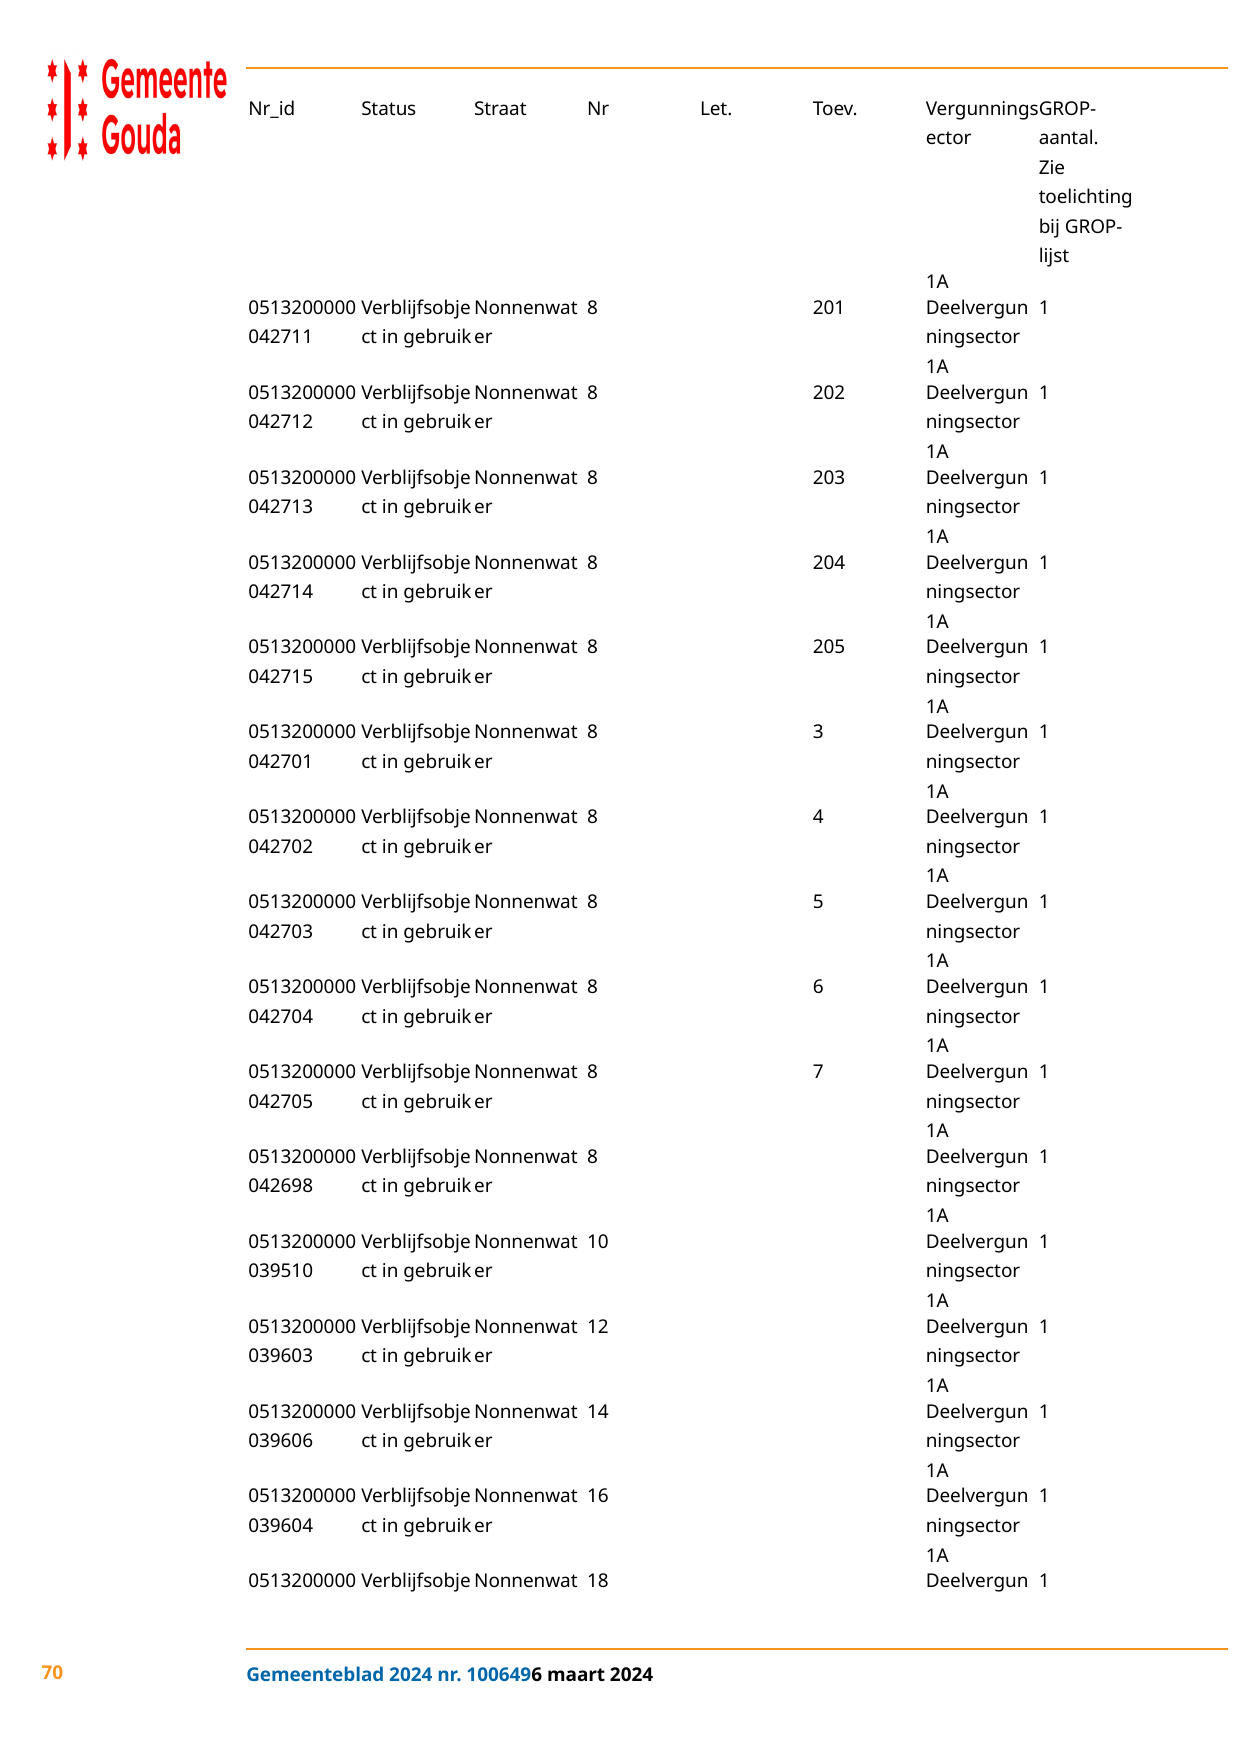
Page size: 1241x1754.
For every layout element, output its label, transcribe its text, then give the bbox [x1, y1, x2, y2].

table_cell 8 [587, 973, 700, 1058]
table_cell Verblijfsobje [361, 1568, 474, 1593]
table_cell Nonnenwater [474, 1398, 587, 1483]
table_cell Verblijfsobject in gebruik [361, 973, 474, 1058]
table_cell Deelvergunningsector 1A [926, 379, 1038, 464]
table_cell 0513200000039603 [248, 1313, 361, 1398]
table_cell Nonnenwater [474, 294, 587, 379]
table_cell Nonnenwater [474, 804, 587, 888]
table_cell [813, 1143, 926, 1228]
table_cell 1 [1039, 1398, 1152, 1483]
table_cell 0513200000042701 [248, 719, 361, 803]
table_header Toev. [813, 95, 926, 268]
table_cell Nonnenwater [474, 379, 587, 464]
picture [41, 47, 231, 172]
table_cell Nonnenwater [474, 1058, 587, 1143]
table_cell 8 [587, 1058, 700, 1143]
table_cell 204 [813, 549, 926, 634]
table_cell 0513200000042712 [248, 379, 361, 464]
table_cell [700, 973, 813, 1058]
table_cell Nonnenwater [474, 549, 587, 634]
table_cell [1039, 269, 1152, 294]
table_cell 0513200000042698 [248, 1143, 361, 1228]
table_cell 14 [587, 1398, 700, 1483]
table_cell 8 [587, 294, 700, 379]
table_cell Deelvergunningsector 1A [926, 1483, 1038, 1568]
table_header GROP-aantal. Zie toelichting bij GROP-lijst [1039, 95, 1152, 268]
table_cell [700, 804, 813, 888]
table_cell Verblijfsobject in gebruik [361, 294, 474, 379]
table_cell [248, 269, 361, 294]
table_header Let. [700, 95, 813, 268]
table_cell 205 [813, 634, 926, 719]
table_cell Verblijfsobject in gebruik [361, 719, 474, 803]
table_cell 0513200000042705 [248, 1058, 361, 1143]
table_cell Deelvergunningsector 1A [926, 1313, 1038, 1398]
table_cell Deelvergun [926, 1568, 1038, 1593]
table_cell 4 [813, 804, 926, 888]
table_cell Nonnenwater [474, 634, 587, 719]
table_cell 1 [1039, 1568, 1152, 1593]
table_cell 8 [587, 889, 700, 973]
table_cell [813, 1483, 926, 1568]
table_cell [700, 1228, 813, 1313]
table_cell 8 [587, 634, 700, 719]
table_cell Verblijfsobject in gebruik [361, 804, 474, 888]
table_cell 1 [1039, 379, 1152, 464]
table_cell [700, 1058, 813, 1143]
table_cell Verblijfsobject in gebruik [361, 1398, 474, 1483]
table_cell 8 [587, 1143, 700, 1228]
table_cell 0513200000039510 [248, 1228, 361, 1313]
table_cell Nonnenwater [474, 889, 587, 973]
table_cell 10 [587, 1228, 700, 1313]
table_cell Nonnenwater [474, 1313, 587, 1398]
table_cell 1 [1039, 1143, 1152, 1228]
table_cell 1 [1039, 1058, 1152, 1143]
table_cell Verblijfsobject in gebruik [361, 464, 474, 549]
table_cell 1 [1039, 1228, 1152, 1313]
table_cell [700, 379, 813, 464]
table_cell 0513200000 [248, 1568, 361, 1593]
table_cell [361, 269, 474, 294]
table_cell 0513200000042702 [248, 804, 361, 888]
table_header Vergunningsector [926, 95, 1038, 268]
table_cell [813, 1568, 926, 1593]
table_cell 201 [813, 294, 926, 379]
table_cell Deelvergunningsector 1A [926, 889, 1038, 973]
table_cell Nonnenwater [474, 464, 587, 549]
table_cell 0513200000039604 [248, 1483, 361, 1568]
table_header Straat [474, 95, 587, 268]
table_cell Verblijfsobject in gebruik [361, 1483, 474, 1568]
table_cell 0513200000042715 [248, 634, 361, 719]
table_cell 8 [587, 804, 700, 888]
table_cell Nonnenwater [474, 1228, 587, 1313]
table_header Status [361, 95, 474, 268]
table_cell 3 [813, 719, 926, 803]
table_cell 1 [1039, 549, 1152, 634]
table_cell Deelvergunningsector 1A [926, 1143, 1038, 1228]
table_cell 5 [813, 889, 926, 973]
table_cell Deelvergunningsector 1A [926, 1398, 1038, 1483]
table_cell Nonnenwater [474, 1483, 587, 1568]
table_cell Verblijfsobject in gebruik [361, 1313, 474, 1398]
table_cell Verblijfsobject in gebruik [361, 1058, 474, 1143]
table_cell Verblijfsobject in gebruik [361, 549, 474, 634]
table_cell 8 [587, 719, 700, 803]
table_cell Deelvergunningsector 1A [926, 973, 1038, 1058]
table_cell 1 [1039, 1483, 1152, 1568]
table_cell Nonnenwater [474, 973, 587, 1058]
table_cell Verblijfsobject in gebruik [361, 379, 474, 464]
table_cell 0513200000042704 [248, 973, 361, 1058]
table_cell 18 [587, 1568, 700, 1593]
table_cell [700, 294, 813, 379]
table_cell 202 [813, 379, 926, 464]
table_cell [813, 1398, 926, 1483]
table_cell 8 [587, 549, 700, 634]
table_cell [700, 634, 813, 719]
table_header Nr_id [248, 95, 361, 268]
table_cell [700, 549, 813, 634]
table_cell [700, 1483, 813, 1568]
table_cell Deelvergunningsector 1A [926, 549, 1038, 634]
table_cell 0513200000039606 [248, 1398, 361, 1483]
table_cell 0513200000042711 [248, 294, 361, 379]
table_cell 1 [1039, 804, 1152, 888]
table_cell [700, 1568, 813, 1593]
table_cell 7 [813, 1058, 926, 1143]
table_cell 0513200000042714 [248, 549, 361, 634]
table_cell 6 [813, 973, 926, 1058]
table_cell Nonnenwat [474, 1568, 587, 1593]
table_cell [700, 269, 813, 294]
table_cell 1 [1039, 973, 1152, 1058]
table_cell Deelvergunningsector 1A [926, 1228, 1038, 1313]
table_cell Verblijfsobject in gebruik [361, 889, 474, 973]
table_cell [700, 719, 813, 803]
table_cell [474, 269, 587, 294]
table_cell 1A [926, 269, 1038, 294]
table_cell 12 [587, 1313, 700, 1398]
table_cell Deelvergunningsector 1A [926, 804, 1038, 888]
table_cell 0513200000042713 [248, 464, 361, 549]
table_cell 16 [587, 1483, 700, 1568]
table_cell 1 [1039, 1313, 1152, 1398]
table_cell Verblijfsobject in gebruik [361, 634, 474, 719]
table_cell 1 [1039, 719, 1152, 803]
table_cell Deelvergunningsector 1A [926, 719, 1038, 803]
table_cell 8 [587, 464, 700, 549]
table_cell [700, 889, 813, 973]
table_cell [700, 1398, 813, 1483]
table_cell Nonnenwater [474, 719, 587, 803]
table_cell [813, 1313, 926, 1398]
table_cell Verblijfsobject in gebruik [361, 1143, 474, 1228]
table_cell 1 [1039, 464, 1152, 549]
table_cell [813, 269, 926, 294]
table_cell 1 [1039, 634, 1152, 719]
table_cell [700, 464, 813, 549]
table_cell Deelvergunningsector 1A [926, 464, 1038, 549]
table_cell [813, 1228, 926, 1313]
table_cell Deelvergunningsector 1A [926, 294, 1038, 379]
table_cell 0513200000042703 [248, 889, 361, 973]
table_cell 1 [1039, 889, 1152, 973]
table_cell Deelvergunningsector 1A [926, 634, 1038, 719]
table_cell Deelvergunningsector 1A [926, 1058, 1038, 1143]
table_cell 1 [1039, 294, 1152, 379]
table_header Nr [587, 95, 700, 268]
table_cell Verblijfsobject in gebruik [361, 1228, 474, 1313]
table_cell [700, 1313, 813, 1398]
table_cell Nonnenwater [474, 1143, 587, 1228]
table_cell 8 [587, 379, 700, 464]
table_cell [587, 269, 700, 294]
table_cell 203 [813, 464, 926, 549]
table_cell [700, 1143, 813, 1228]
